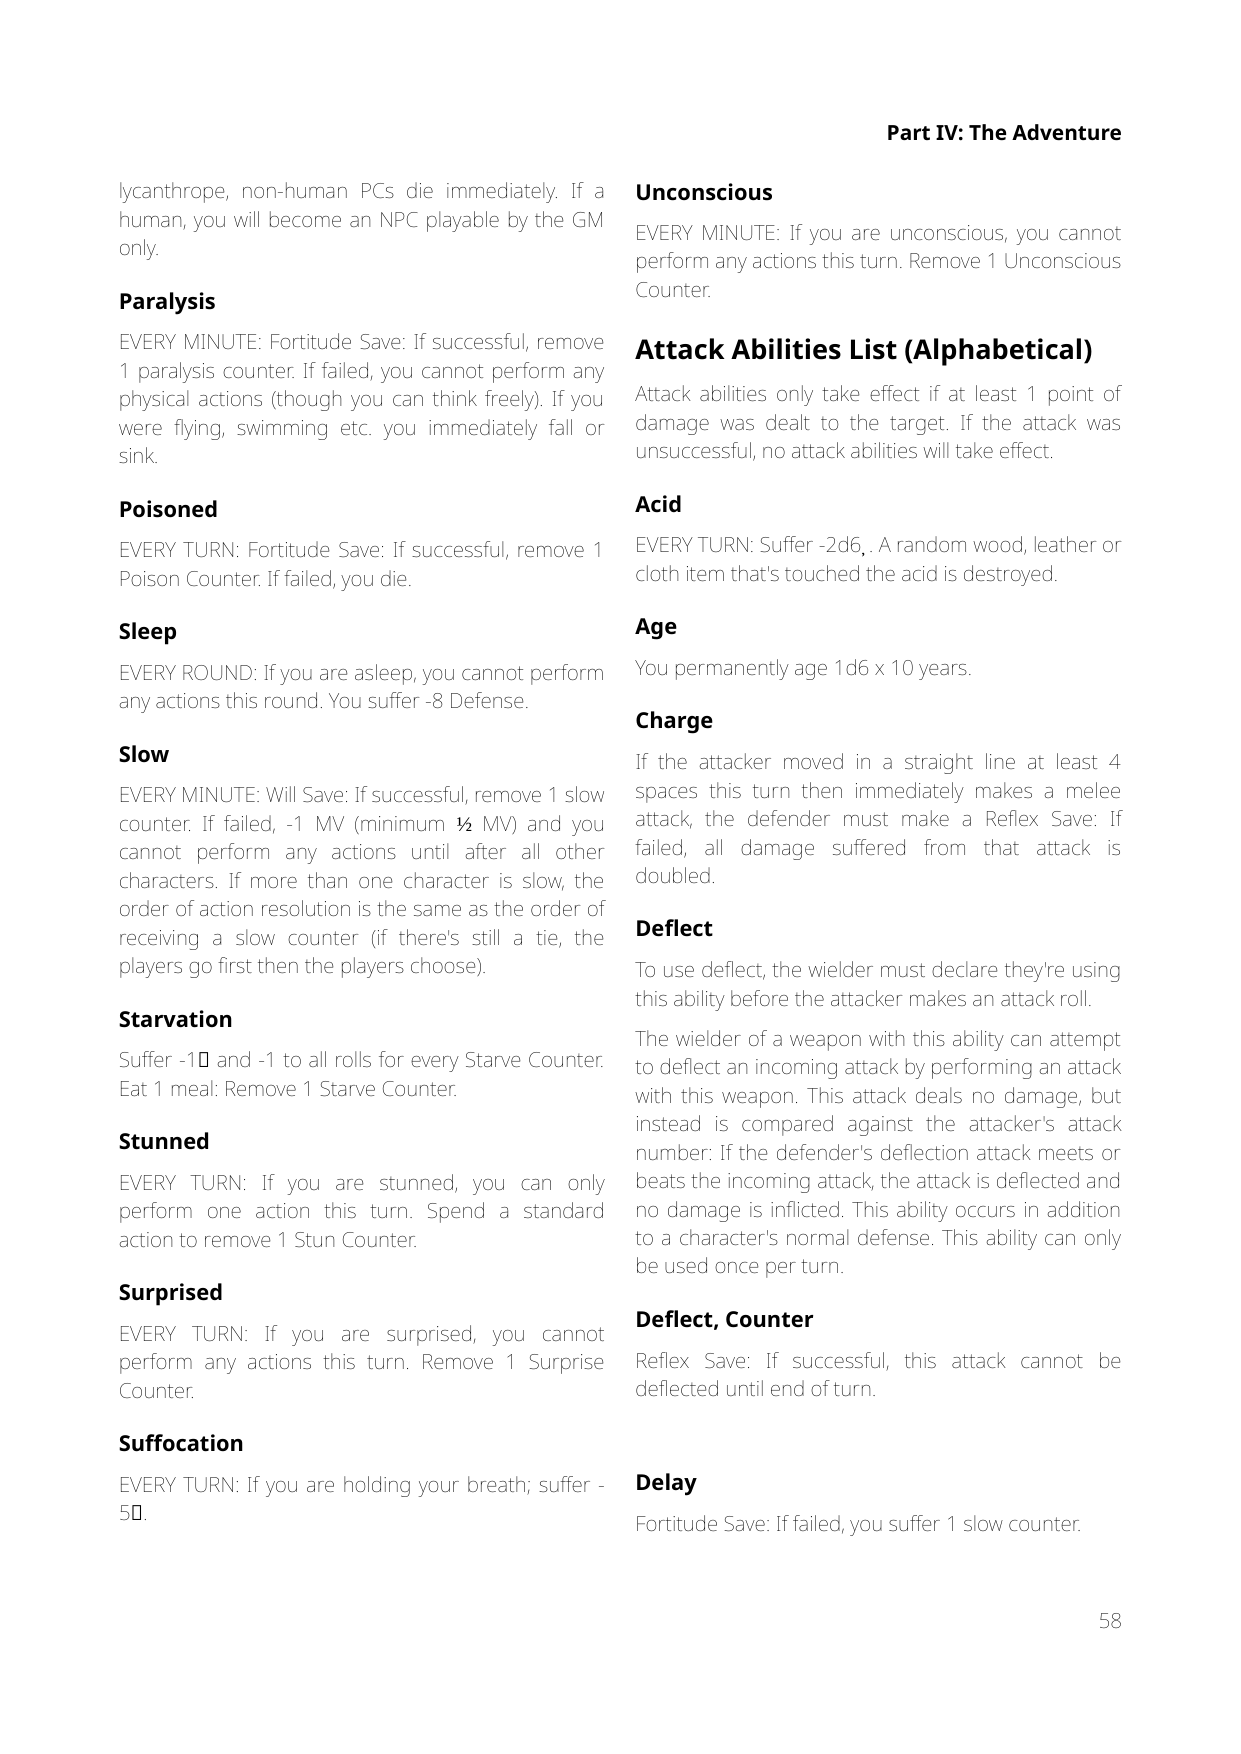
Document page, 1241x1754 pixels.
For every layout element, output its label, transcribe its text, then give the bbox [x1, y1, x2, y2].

text Reflex Save: If successful, this attack cannot be deflected until end of turn. [635, 1346, 1122, 1403]
text Sleep [118, 616, 605, 646]
text The wielder of a weapon with this ability can attempt to deflect an incoming attack by performing an attack with this weapon. This attack deals no damage, but instead is compared against the attacker's attack number: If the defender's deflection attack meets or beats the incoming attack, the attack is deflected and no damage is inflicted. This ability occurs in addition to a character's normal defense. This ability can only be used once per turn. [635, 1024, 1122, 1280]
text Surprised [118, 1277, 605, 1307]
text Poisoned [118, 494, 605, 523]
text Acid [635, 489, 1122, 518]
text Suffer -1 and -1 to all rolls for every Starve Counter. Eat 1 meal: Remove 1 Starve Counter. [118, 1045, 605, 1102]
text Suffocation [118, 1428, 605, 1458]
text Starvation [118, 1004, 605, 1033]
text Delay [635, 1467, 1122, 1497]
text EVERY MINUTE: If you are unconscious, you cannot perform any actions this turn. Remove 1 Unconscious Counter. [635, 218, 1122, 303]
text Slow [118, 739, 605, 769]
text EVERY TURN: If you are holding your breath; suffer -5. [118, 1470, 605, 1527]
subtitle Attack Abilities List (Alphabetical) [635, 330, 1122, 367]
text Charge [635, 706, 1122, 735]
text Unconscious [635, 176, 1122, 206]
text EVERY MINUTE: Fortitude Save: If successful, remove 1 paralysis counter. If failed, you cannot perform any physical actions (though you can think freely). If you were flying, swimming etc. you immediately fall or sink. [118, 327, 605, 470]
text Deflect [635, 913, 1122, 943]
text Fortitude Save: If failed, you suffer 1 slow counter. [635, 1509, 1122, 1537]
text EVERY TURN: Fortitude Save: If successful, remove 1 Poison Counter. If failed, you die. [118, 535, 605, 592]
text To use deflect, the wielder must declare they're using this ability before the attacker makes an attack roll. [635, 955, 1122, 1012]
text EVERY TURN: If you are stunned, you can only perform one action this turn. Spend a standard action to remove 1 Stun Counter. [118, 1168, 605, 1253]
text Deflect, Counter [635, 1304, 1122, 1334]
text EVERY MINUTE: Will Save: If successful, remove 1 slow counter. If failed, -1 MV (minimum ½ MV) and you cannot perform any actions until after all other characters. If more than one character is slow, the order of action resolution is the same as the order of receiving a slow counter (if there's still a tie, the players go first then the players choose). [118, 781, 605, 980]
text EVERY TURN: If you are surprised, you cannot perform any actions this turn. Remove 1 Surprise Counter. [118, 1319, 605, 1404]
text Attack abilities only take effect if at least 1 point of damage was dealt to the target. If the attack was unsuccessful, no attack abilities will take effect. [635, 379, 1122, 465]
text If the attacker moved in a straight line at least 4 spaces this turn then immediately makes a melee attack, the defender must make a Reflex Save: If failed, all damage suffered from that attack is doubled. [635, 747, 1122, 889]
text EVERY ROUND: If you are asleep, you cannot perform any actions this round. You suffer -8 Defense. [118, 658, 605, 715]
text Age [635, 611, 1122, 641]
text You permanently age 1d6 x 10 years. [635, 653, 1122, 682]
text Paralysis [118, 286, 605, 316]
text lycanthrope, non-human PCs die immediately. If a human, you will become an NPC playable by the GM only. [118, 176, 605, 262]
text Stunned [118, 1126, 605, 1156]
text EVERY TURN: Suffer -2d6. A random wood, leather or cloth item that's touched the acid is destroyed. [635, 531, 1122, 587]
